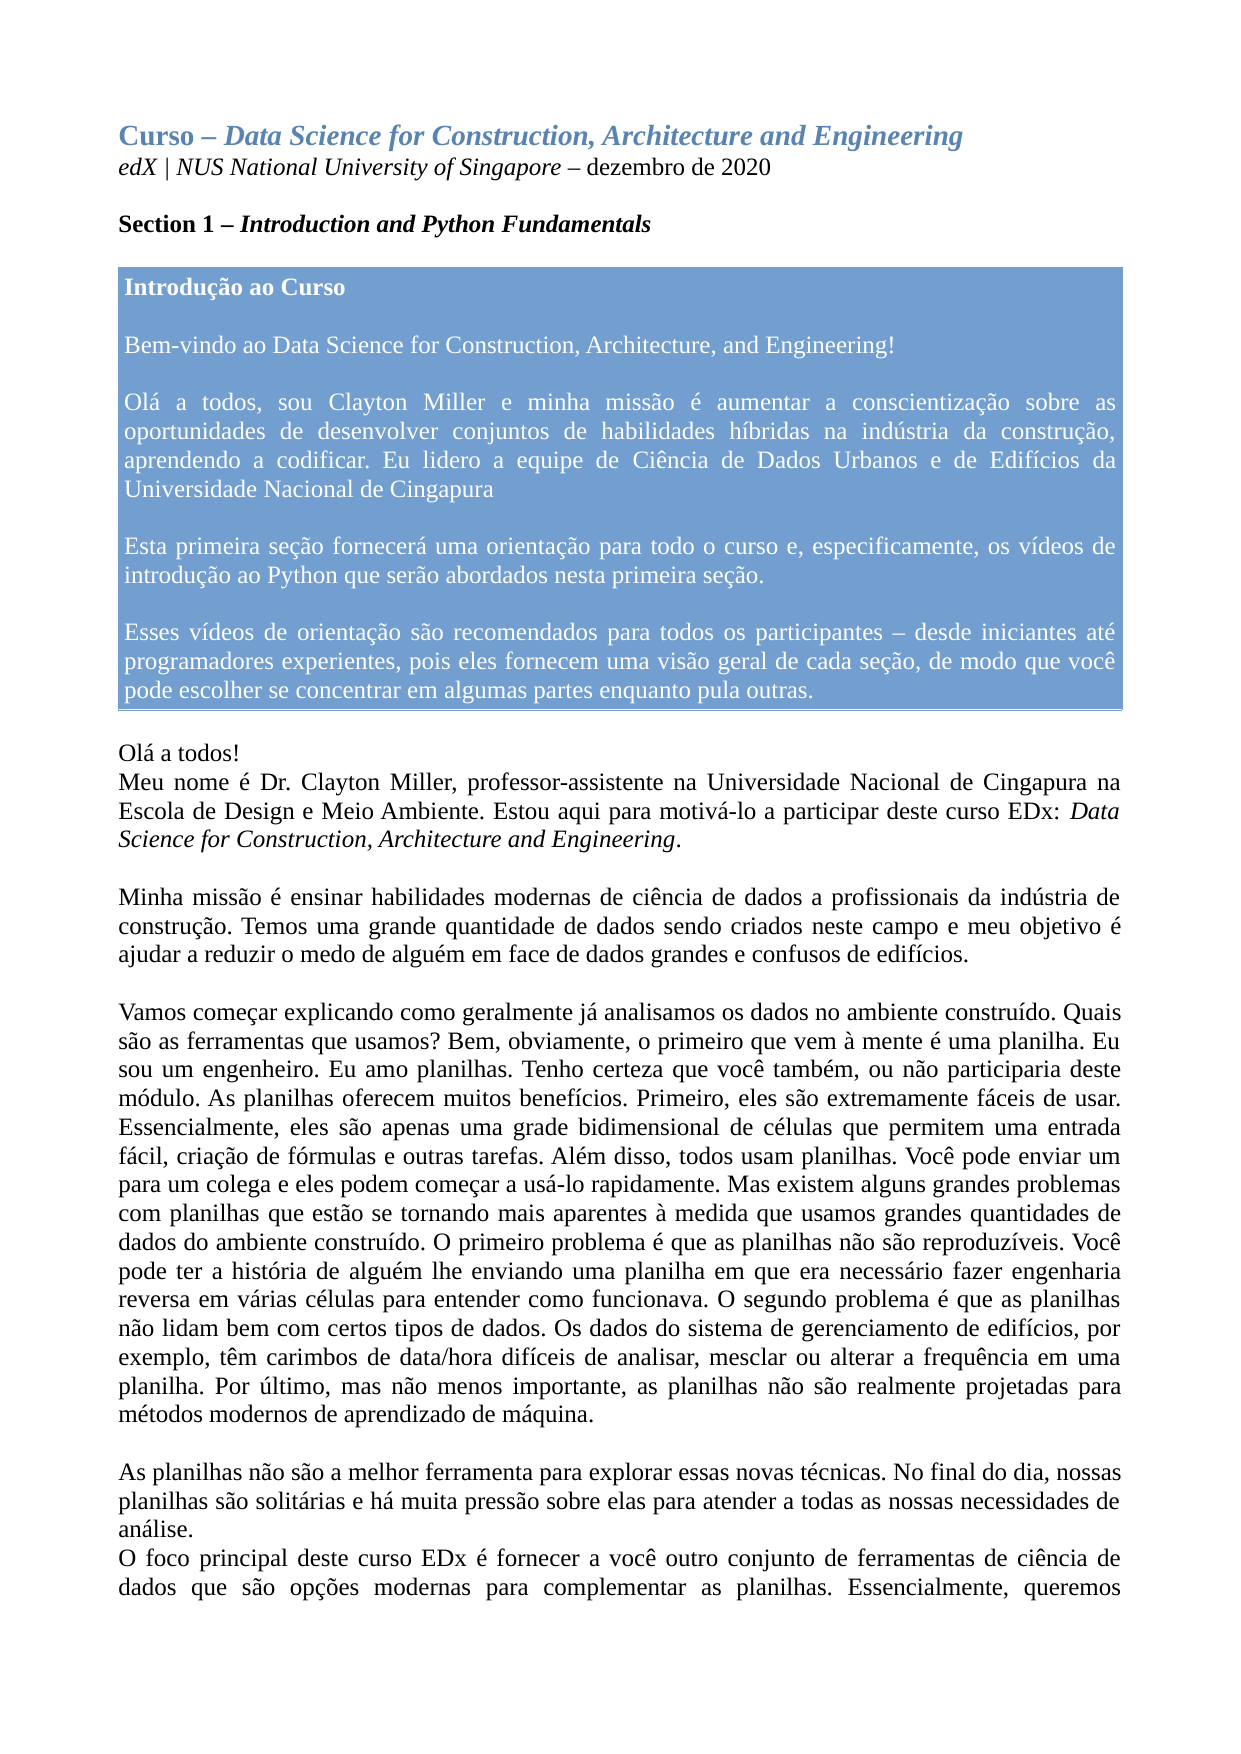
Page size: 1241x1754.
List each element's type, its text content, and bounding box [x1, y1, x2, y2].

table_header Introdução ao Curso Bem-vindo ao Data Science for Construction, Architecture, and Engineering! Olá a todos, sou Clayton Miller e minha missão é aumentar a conscientização sobre as oportunidades de desenvolver conjuntos de habilidades híbridas na indústria da construção, aprendendo a codificar. Eu lidero a equipe de Ciência de Dados Urbanos e de Edifícios da Universidade Nacional de Cingapura Esta primeira seção fornecerá uma orientação para todo o curso e, especificamente, os vídeos de introdução ao Python que serão abordados nesta primeira seção. Esses vídeos de orientação são recomendados para todos os participantes – desde iniciantes até programadores experientes, pois eles fornecem uma visão geral de cada seção, de modo que você pode escolher se concentrar em algumas partes enquanto pula outras. [119, 268, 1122, 709]
text Meu nome é Dr. Clayton Miller, professor-assistente na Universidade Nacional de Cingapura na Escola de Design e Meio Ambiente. Estou aqui para motivá-lo a participar deste curso EDx: Data Science for Construction, Architecture and Engineering. [118, 767, 1122, 853]
text As planilhas não são a melhor ferramenta para explorar essas novas técnicas. No final do dia, nossas planilhas são solitárias e há muita pressão sobre elas para atender a todas as nossas necessidades de análise. [118, 1457, 1122, 1543]
text Olá a todos! [118, 738, 1122, 767]
text edX | NUS National University of Singapore – dezembro de 2020 [118, 152, 1122, 180]
text Section 1 – Introduction and Python Fundamentals [118, 209, 1122, 238]
text Minha missão é ensinar habilidades modernas de ciência de dados a profissionais da indústria de construção. Temos uma grande quantidade de dados sendo criados neste campo e meu objetivo é ajudar a reduzir o medo de alguém em face de dados grandes e confusos de edifícios. [118, 882, 1122, 968]
text Curso – Data Science for Construction, Architecture and Engineering [118, 118, 1122, 152]
text O foco principal deste curso EDx é fornecer a você outro conjunto de ferramentas de ciência de dados que são opções modernas para complementar as planilhas. Essencialmente, queremos [118, 1543, 1122, 1601]
text Vamos começar explicando como geralmente já analisamos os dados no ambiente construído. Quais são as ferramentas que usamos? Bem, obviamente, o primeiro que vem à mente é uma planilha. Eu sou um engenheiro. Eu amo planilhas. Tenho certeza que você também, ou não participaria deste módulo. As planilhas oferecem muitos benefícios. Primeiro, eles são extremamente fáceis de usar. Essencialmente, eles são apenas uma grade bidimensional de células que permitem uma entrada fácil, criação de fórmulas e outras tarefas. Além disso, todos usam planilhas. Você pode enviar um para um colega e eles podem começar a usá-lo rapidamente. Mas existem alguns grandes problemas com planilhas que estão se tornando mais aparentes à medida que usamos grandes quantidades de dados do ambiente construído. O primeiro problema é que as planilhas não são reproduzíveis. Você pode ter a história de alguém lhe enviando uma planilha em que era necessário fazer engenharia reversa em várias células para entender como funcionava. O segundo problema é que as planilhas não lidam bem com certos tipos de dados. Os dados do sistema de gerenciamento de edifícios, por exemplo, têm carimbos de data/hora difíceis de analisar, mesclar ou alterar a frequência em uma planilha. Por último, mas não menos importante, as planilhas não são realmente projetadas para métodos modernos de aprendizado de máquina. [118, 997, 1122, 1428]
